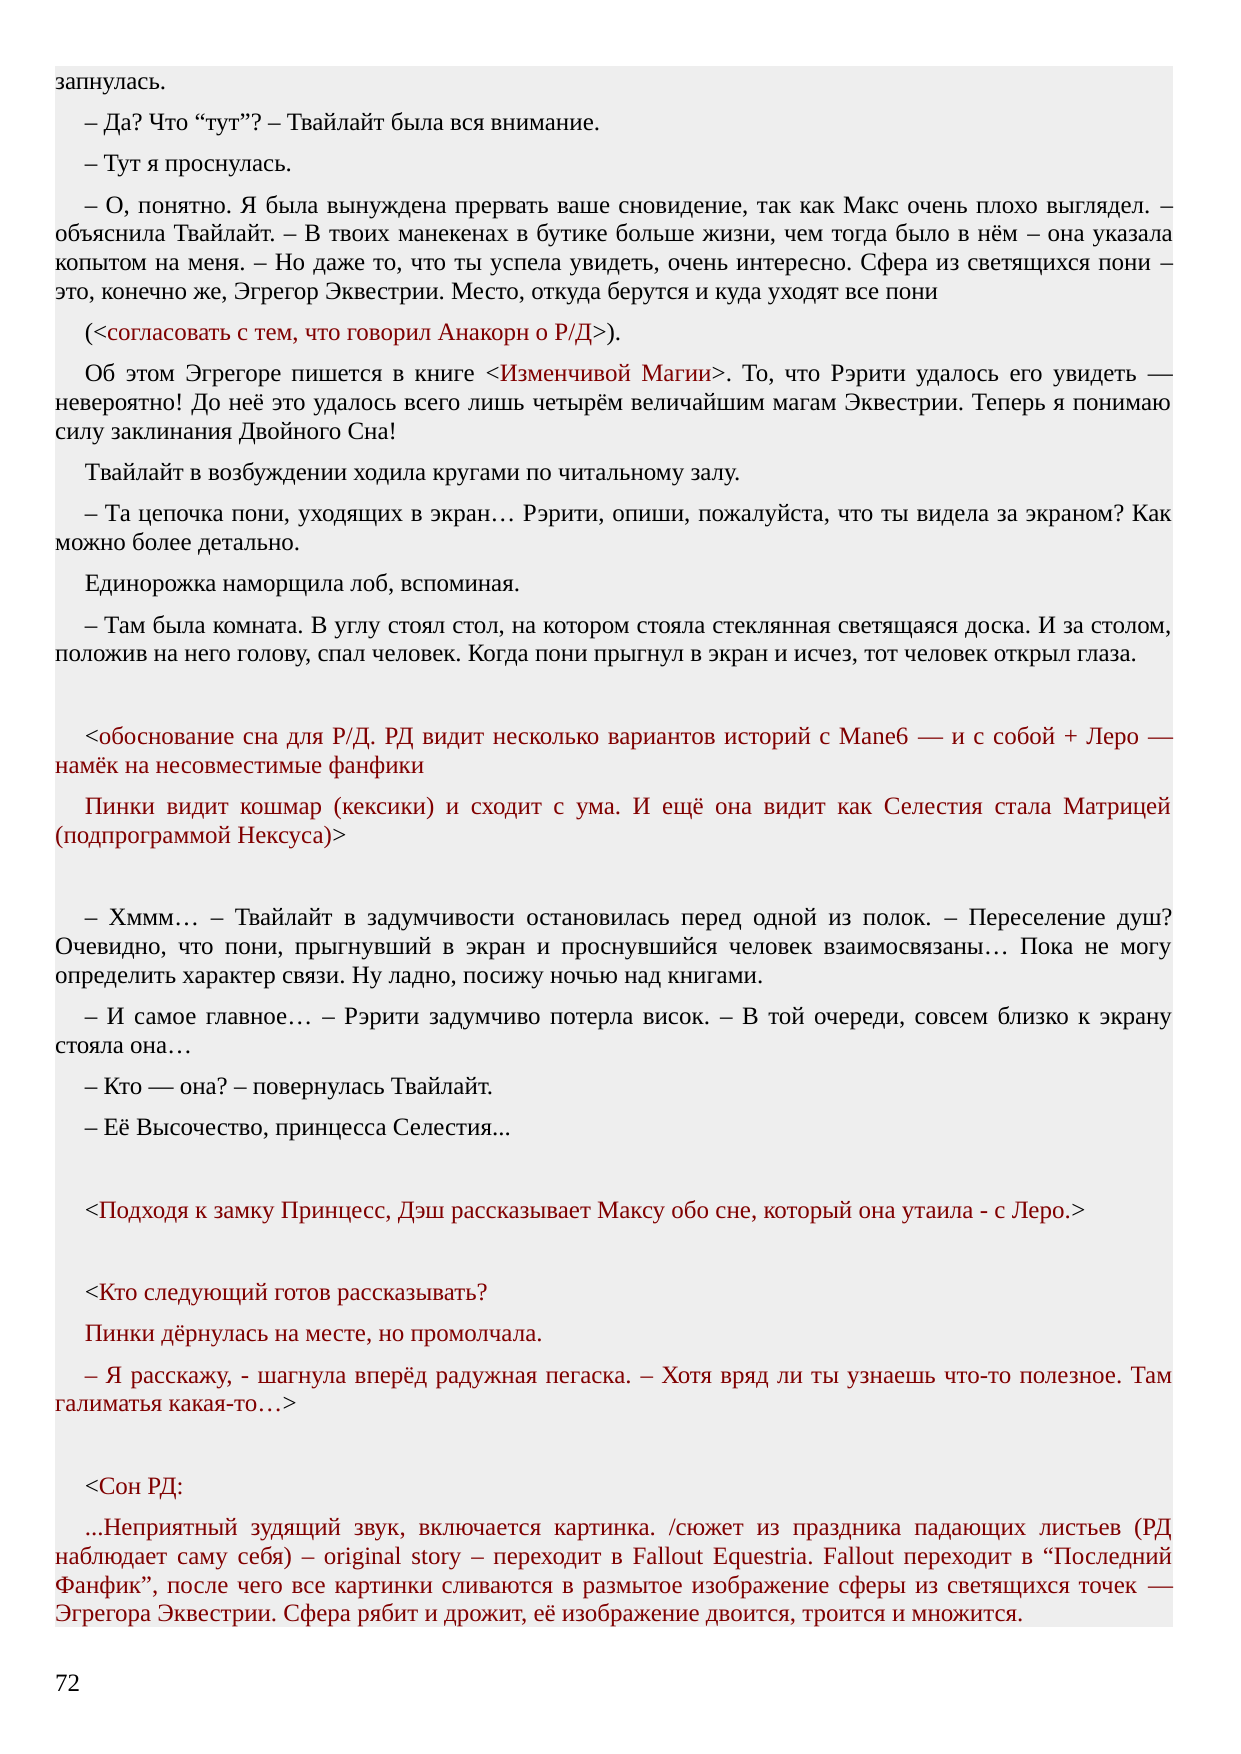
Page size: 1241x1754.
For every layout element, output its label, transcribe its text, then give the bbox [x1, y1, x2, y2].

text – Хммм… – Твайлайт в задумчивости остановилась перед одной из полок. – Переселение душ? Очевидно, что пони, прыгнувший в экран и проснувшийся человек взаимосвязаны… Пока не могу определить характер связи. Ну ладно, посижу ночью над книгами. [55, 902, 1173, 988]
text ...Неприятный зудящий звук, включается картинка. /сюжет из праздника падающих листьев (РД наблюдает саму себя) – original story – переходит в Fallout Equestria. Fallout переходит в “Последний Фанфик”, после чего все картинки сливаются в размытое изображение сферы из светящихся точек — Эгрегора Эквестрии. Сфера рябит и дрожит, её изображение двоится, троится и множится. [55, 1512, 1173, 1627]
text – Кто — она? – повернулась Твайлайт. [55, 1071, 1173, 1100]
text (<согласовать с тем, что говорил Анакорн о Р/Д>). [55, 317, 1173, 346]
text – О, понятно. Я была вынуждена прервать ваше сновидение, так как Макс очень плохо выглядел. – объяснила Твайлайт. – В твоих манекенах в бутике больше жизни, чем тогда было в нём – она указала копытом на меня. – Но даже то, что ты успела увидеть, очень интересно. Сфера из светящихся пони – это, конечно же, Эгрегор Эквестрии. Место, откуда берутся и куда уходят все пони [55, 190, 1173, 305]
text – Я расскажу, - шагнула вперёд радужная пегаска. – Хотя вряд ли ты узнаешь что-то полезное. Там галиматья какая-то…> [55, 1360, 1173, 1417]
text запнулась. [55, 66, 1173, 95]
text Об этом Эгрегоре пишется в книге <Изменчивой Магии>. То, что Рэрити удалось его увидеть — невероятно! До неё это удалось всего лишь четырём величайшим магам Эквестрии. Теперь я понимаю силу заклинания Двойного Сна! [55, 358, 1173, 445]
text Твайлайт в возбуждении ходила кругами по читальному залу. [55, 457, 1173, 486]
text <Кто следующий готов рассказывать? [55, 1277, 1173, 1306]
text – Её Высочество, принцесса Селестия... [55, 1112, 1173, 1141]
text Единорожка наморщила лоб, вспоминая. [55, 568, 1173, 597]
text – Там была комната. В углу стоял стол, на котором стояла стеклянная светящаяся доска. И за столом, положив на него голову, спал человек. Когда пони прыгнул в экран и исчез, тот человек открыл глаза. [55, 610, 1173, 667]
text – Да? Что “тут”? – Твайлайт была вся внимание. [55, 107, 1173, 136]
text Пинки дёрнулась на месте, но промолчала. [55, 1318, 1173, 1347]
text <обоснование сна для Р/Д. РД видит несколько вариантов историй с Mane6 — и с собой + Леро — намёк на несовместимые фанфики [55, 721, 1173, 778]
text Пинки видит кошмар (кексики) и сходит с ума. И ещё она видит как Селестия стала Матрицей (подпрограммой Нексуса)> [55, 791, 1173, 848]
text <Сон РД: [55, 1471, 1173, 1500]
text – Тут я проснулась. [55, 148, 1173, 177]
text – Та цепочка пони, уходящих в экран… Рэрити, опиши, пожалуйста, что ты видела за экраном? Как можно более детально. [55, 498, 1173, 556]
text <Подходя к замку Принцесс, Дэш рассказывает Максу обо сне, который она утаила - с Леро.> [55, 1195, 1173, 1223]
text – И самое главное… – Рэрити задумчиво потерла висок. – В той очереди, совсем близко к экрану стояла она… [55, 1001, 1173, 1058]
